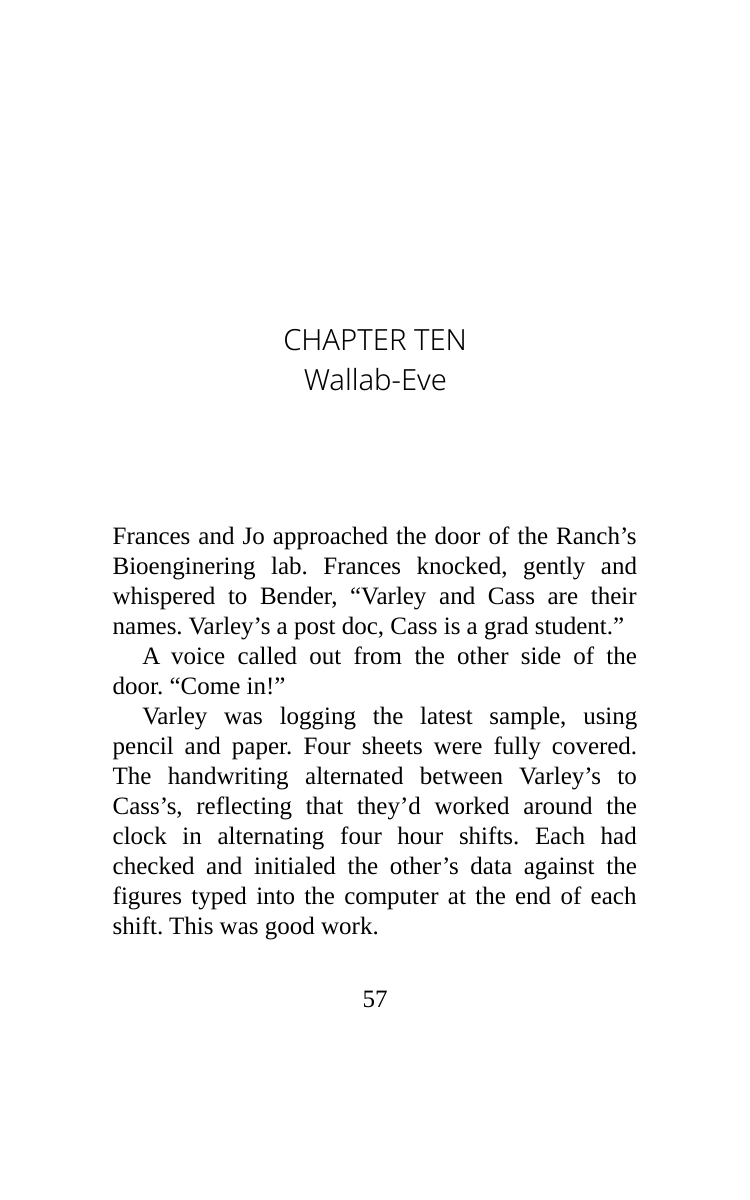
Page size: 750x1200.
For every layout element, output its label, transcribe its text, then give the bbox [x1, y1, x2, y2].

subtitle CHAPTER TEN Wallab-Eve [112, 319, 637, 399]
text Frances and Jo approached the door of the Ranch’s Bioenginering lab. Frances knocked, gently and whispered to Bender, “Varley and Cass are their names. Varley’s a post doc, Cass is a grad student.” [112, 520, 637, 640]
text A voice called out from the other side of the door. “Come in!” [112, 640, 637, 700]
text Varley was logging the latest sample, using pencil and paper. Four sheets were fully covered. The handwriting alternated between Varley’s to Cass’s, reflecting that they’d worked around the clock in alternating four hour shifts. Each had checked and initialed the other’s data against the figures typed into the computer at the end of each shift. This was good work. [112, 700, 637, 940]
